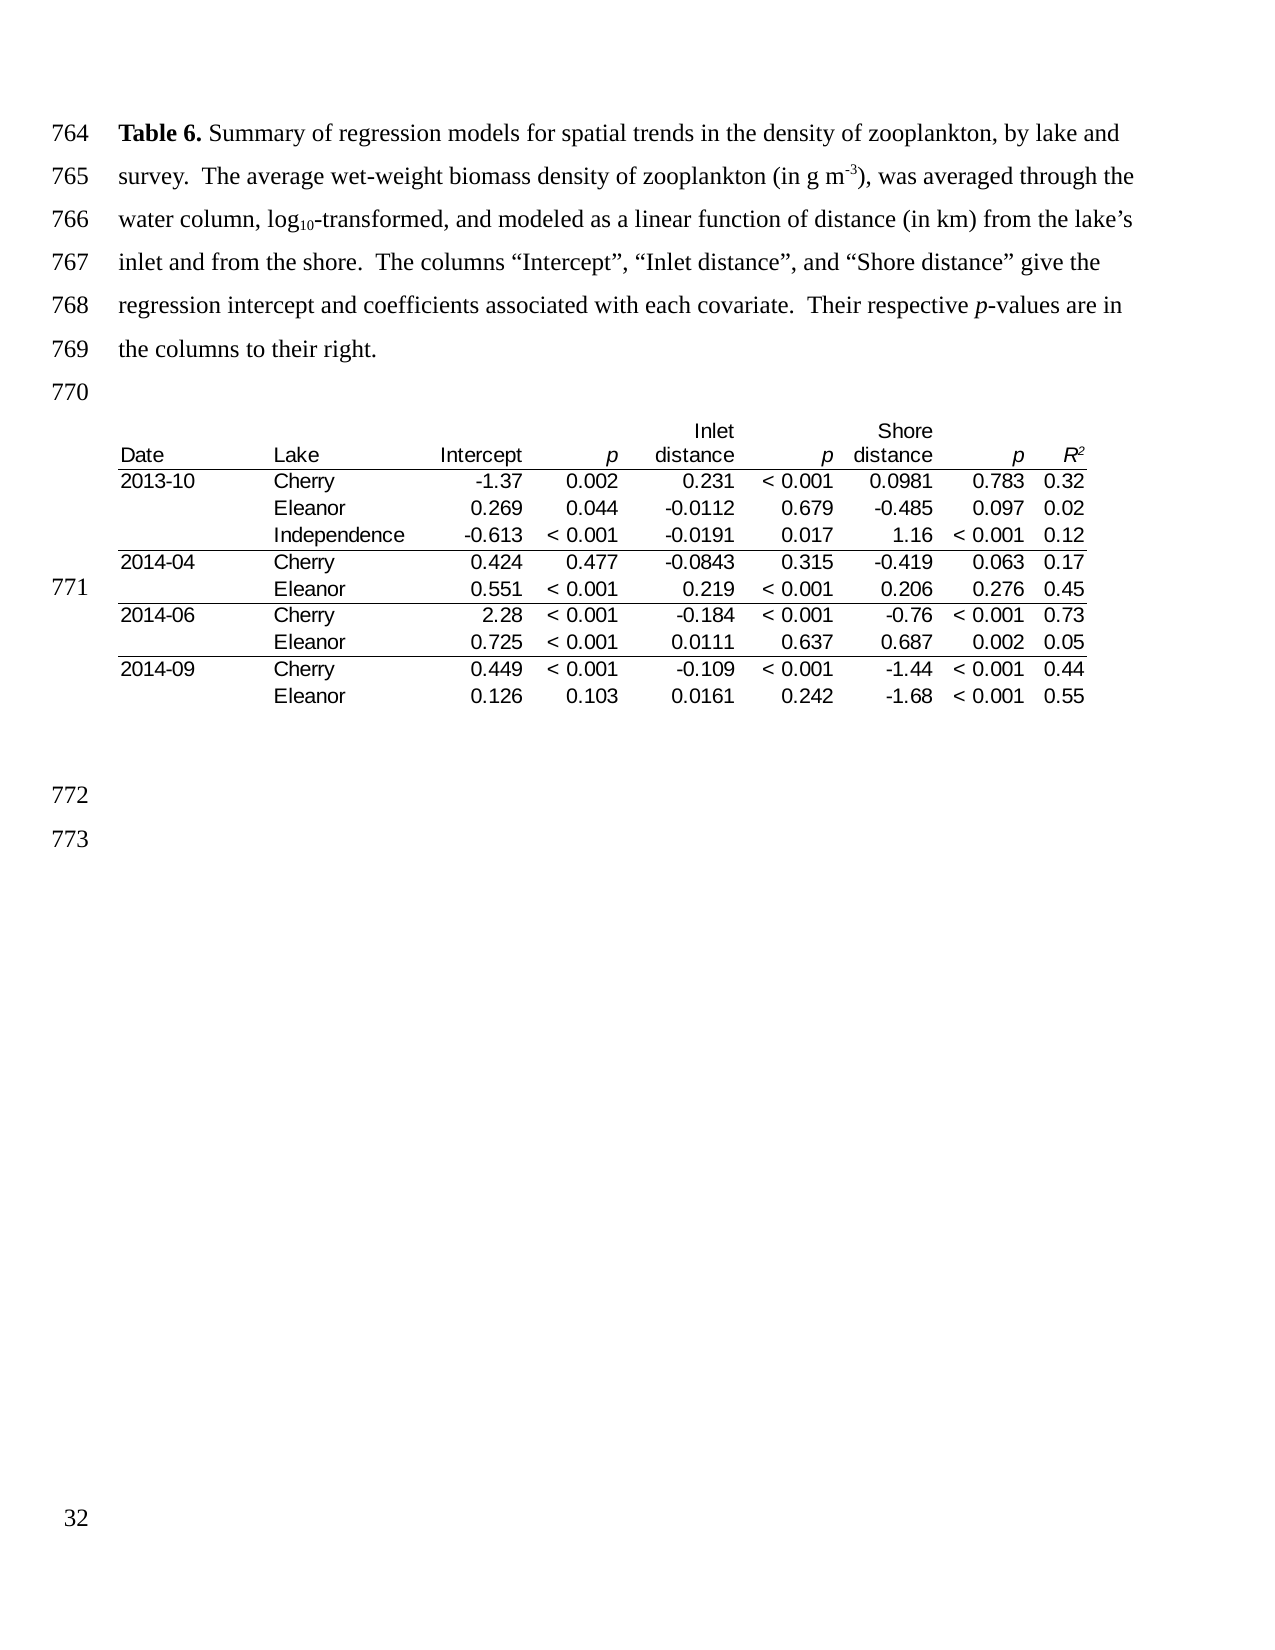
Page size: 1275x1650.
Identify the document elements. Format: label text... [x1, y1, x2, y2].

text Table 6. Summary of regression models for spatial trends in the density of zooplankton, by lake and survey. The average wet-weight biomass density of zooplankton (in g m-3), was averaged through the water column, log10-transformed, and modeled as a linear function of distance (in km) from the lake’s inlet and from the shore. The columns “Intercept”, “Inlet distance”, and “Shore distance” give the regression intercept and coefficients associated with each covariate. Their respective p-values are in the columns to their right. [118, 118, 1157, 362]
